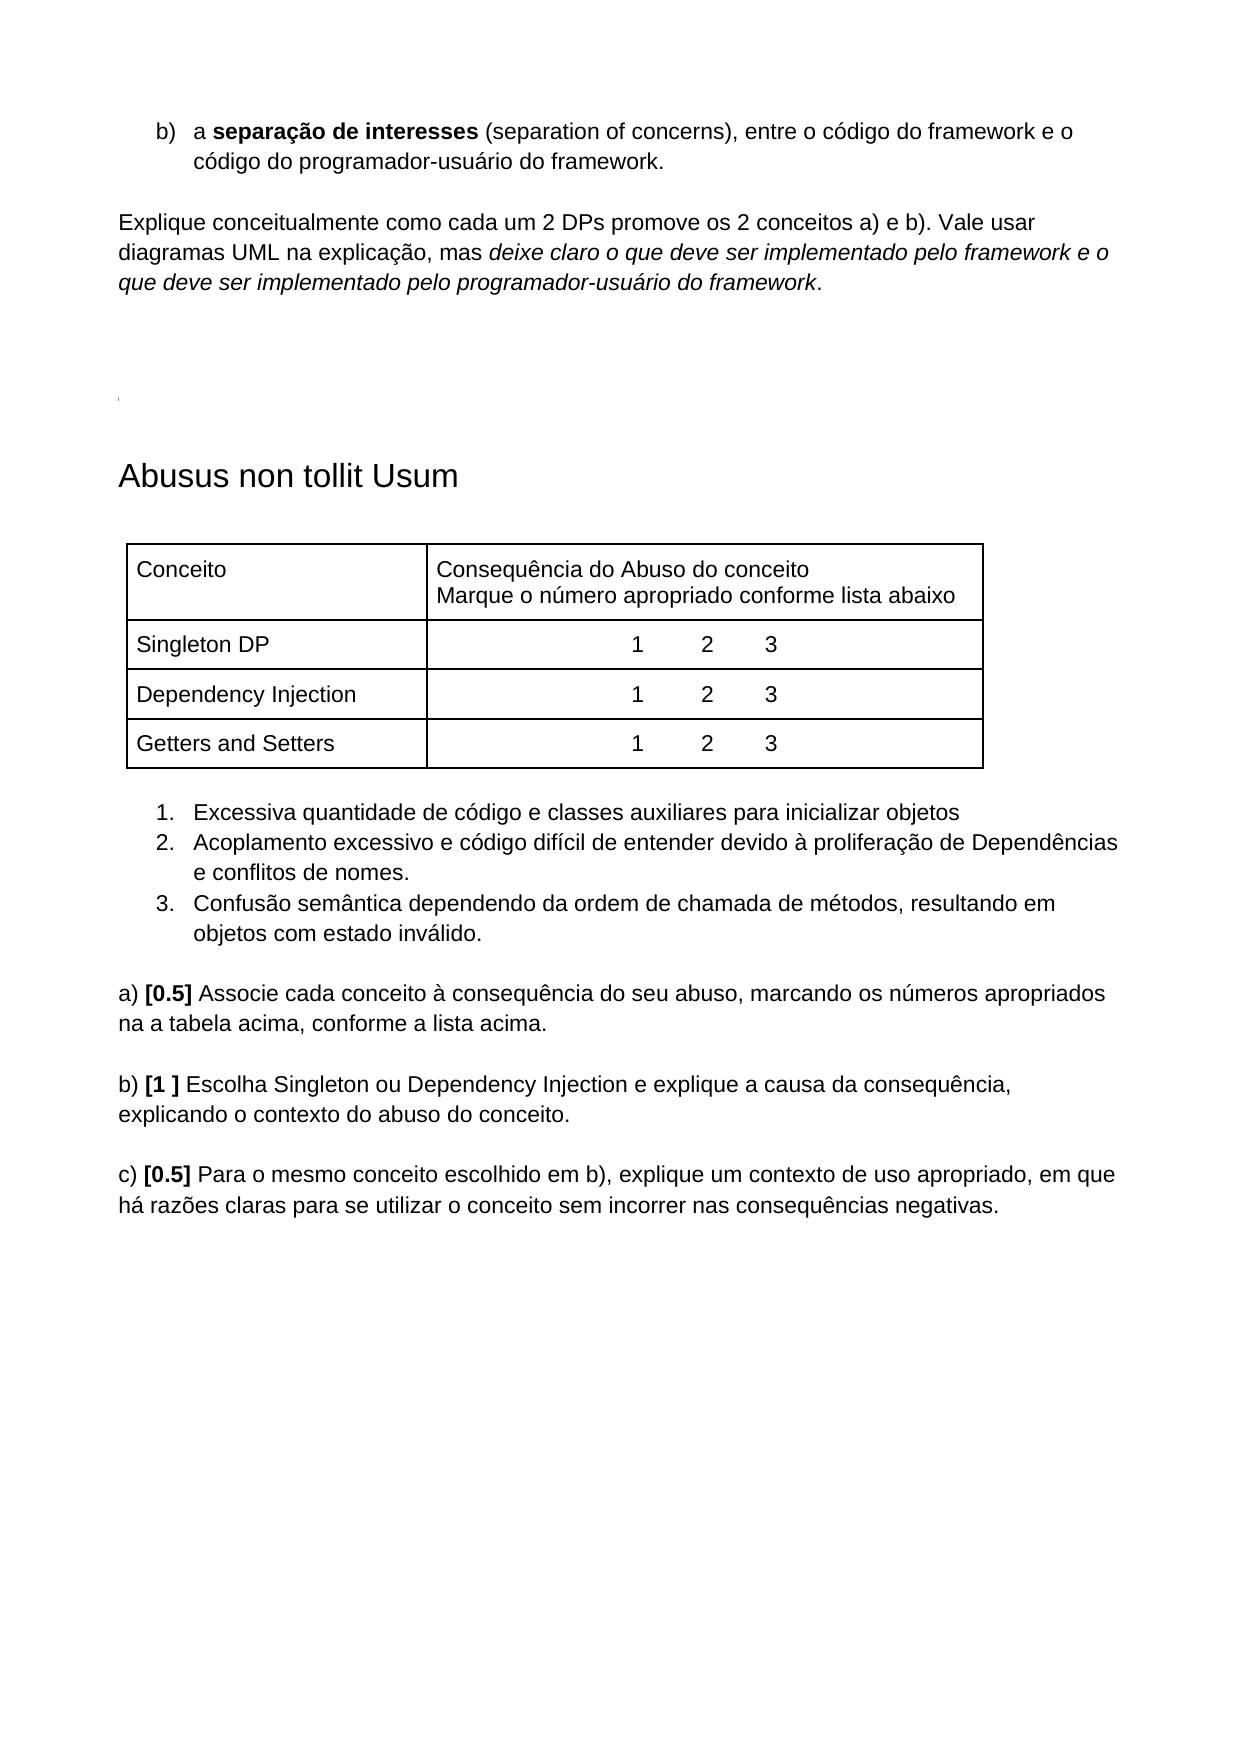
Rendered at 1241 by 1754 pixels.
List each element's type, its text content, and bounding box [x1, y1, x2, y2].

table_cell 1 2 3 [428, 670, 982, 717]
table_cell Getters and Setters [128, 720, 426, 767]
text a) [0.5] Associe cada conceito à consequência do seu abuso, marcando os números apropriados na a tabela acima, conforme a lista acima. [118, 980, 1122, 1037]
table_cell Singleton DP [128, 621, 426, 668]
table_cell Dependency Injection [128, 670, 426, 717]
text c) [0.5] Para o mesmo conceito escolhido em b), explique um contexto de uso apropriado, em que há razões claras para se utilizar o conceito sem incorrer nas consequências negativas. [118, 1161, 1122, 1218]
table_header Consequência do Abuso do conceito Marque o número apropriado conforme lista abaixo [428, 545, 982, 619]
list Confusão semântica dependendo da ordem de chamada de métodos, resultando em objetos com estado inválido. [156, 889, 1122, 946]
table_cell 1 2 3 [428, 621, 982, 668]
list a separação de interesses (separation of concerns), entre o código do framework e o código do programador-usuário do framework. [156, 118, 1122, 175]
table_cell 1 2 3 [428, 720, 982, 767]
list Excessiva quantidade de código e classes auxiliares para inicializar objetos [156, 799, 1122, 825]
list Acoplamento excessivo e código difícil de entender devido à proliferação de Dependências e conflitos de nomes. [156, 829, 1122, 886]
table_header Conceito [128, 545, 426, 619]
subtitle Abusus non tollit Usum [118, 456, 1122, 495]
text Explique conceitualmente como cada um 2 DPs promove os 2 conceitos a) e b). Vale usar diagramas UML na explicação, mas deixe claro o que deve ser implementado pelo framework e o que deve ser implementado pelo programador-usuário do framework. [118, 209, 1122, 296]
text b) [1 ] Escolha Singleton ou Dependency Injection e explique a causa da consequência, explicando o contexto do abuso do conceito. [118, 1071, 1122, 1127]
